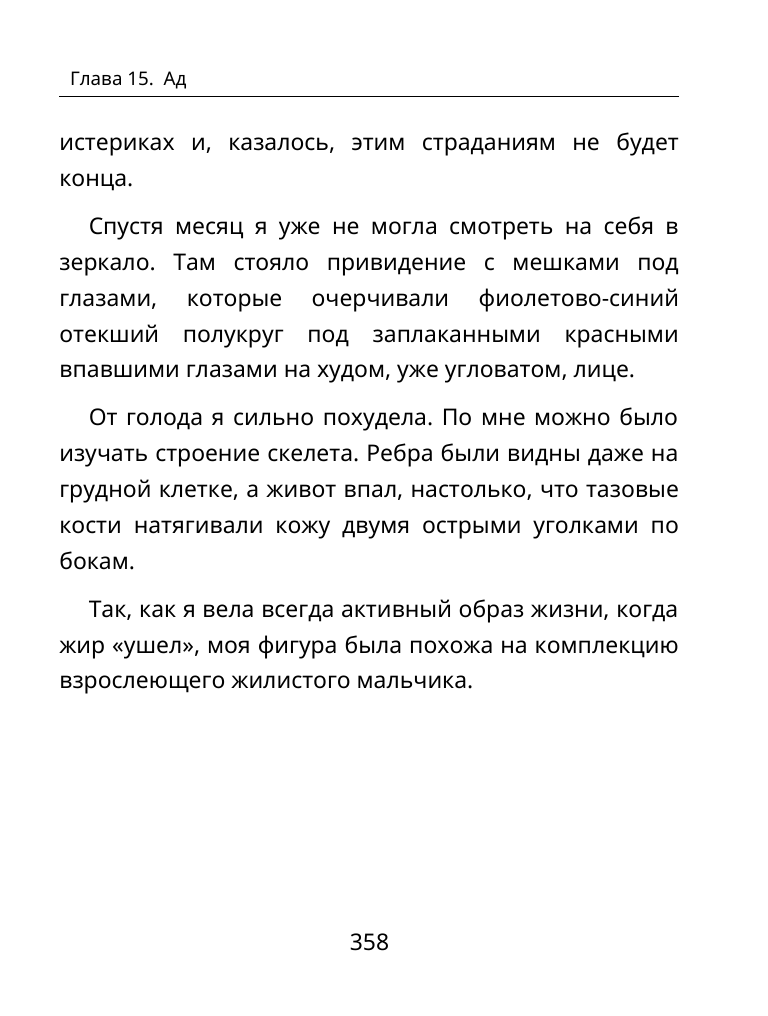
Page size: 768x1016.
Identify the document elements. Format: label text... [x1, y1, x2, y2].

text От голода я сильно похудела. По мне можно было изучать строение скелета. Ребра были видны даже на грудной клетке, а живот впал, настолько, что тазовые кости натягивали кожу двумя острыми уголками по бокам. [59, 401, 679, 576]
text Спустя месяц я уже не могла смотреть на себя в зеркало. Там стояло привидение с мешками под глазами, которые очерчивали фиолетово-синий отекший полукруг под заплаканными красными впавшими глазами на худом, уже угловатом, лице. [59, 210, 679, 385]
text истериках и, казалось, этим страданиям не будет конца. [59, 126, 679, 193]
text Так, как я вела всегда активный образ жизни, когда жир «ушел», моя фигура была похожа на комплекцию взрослеющего жилистого мальчика. [59, 593, 679, 696]
